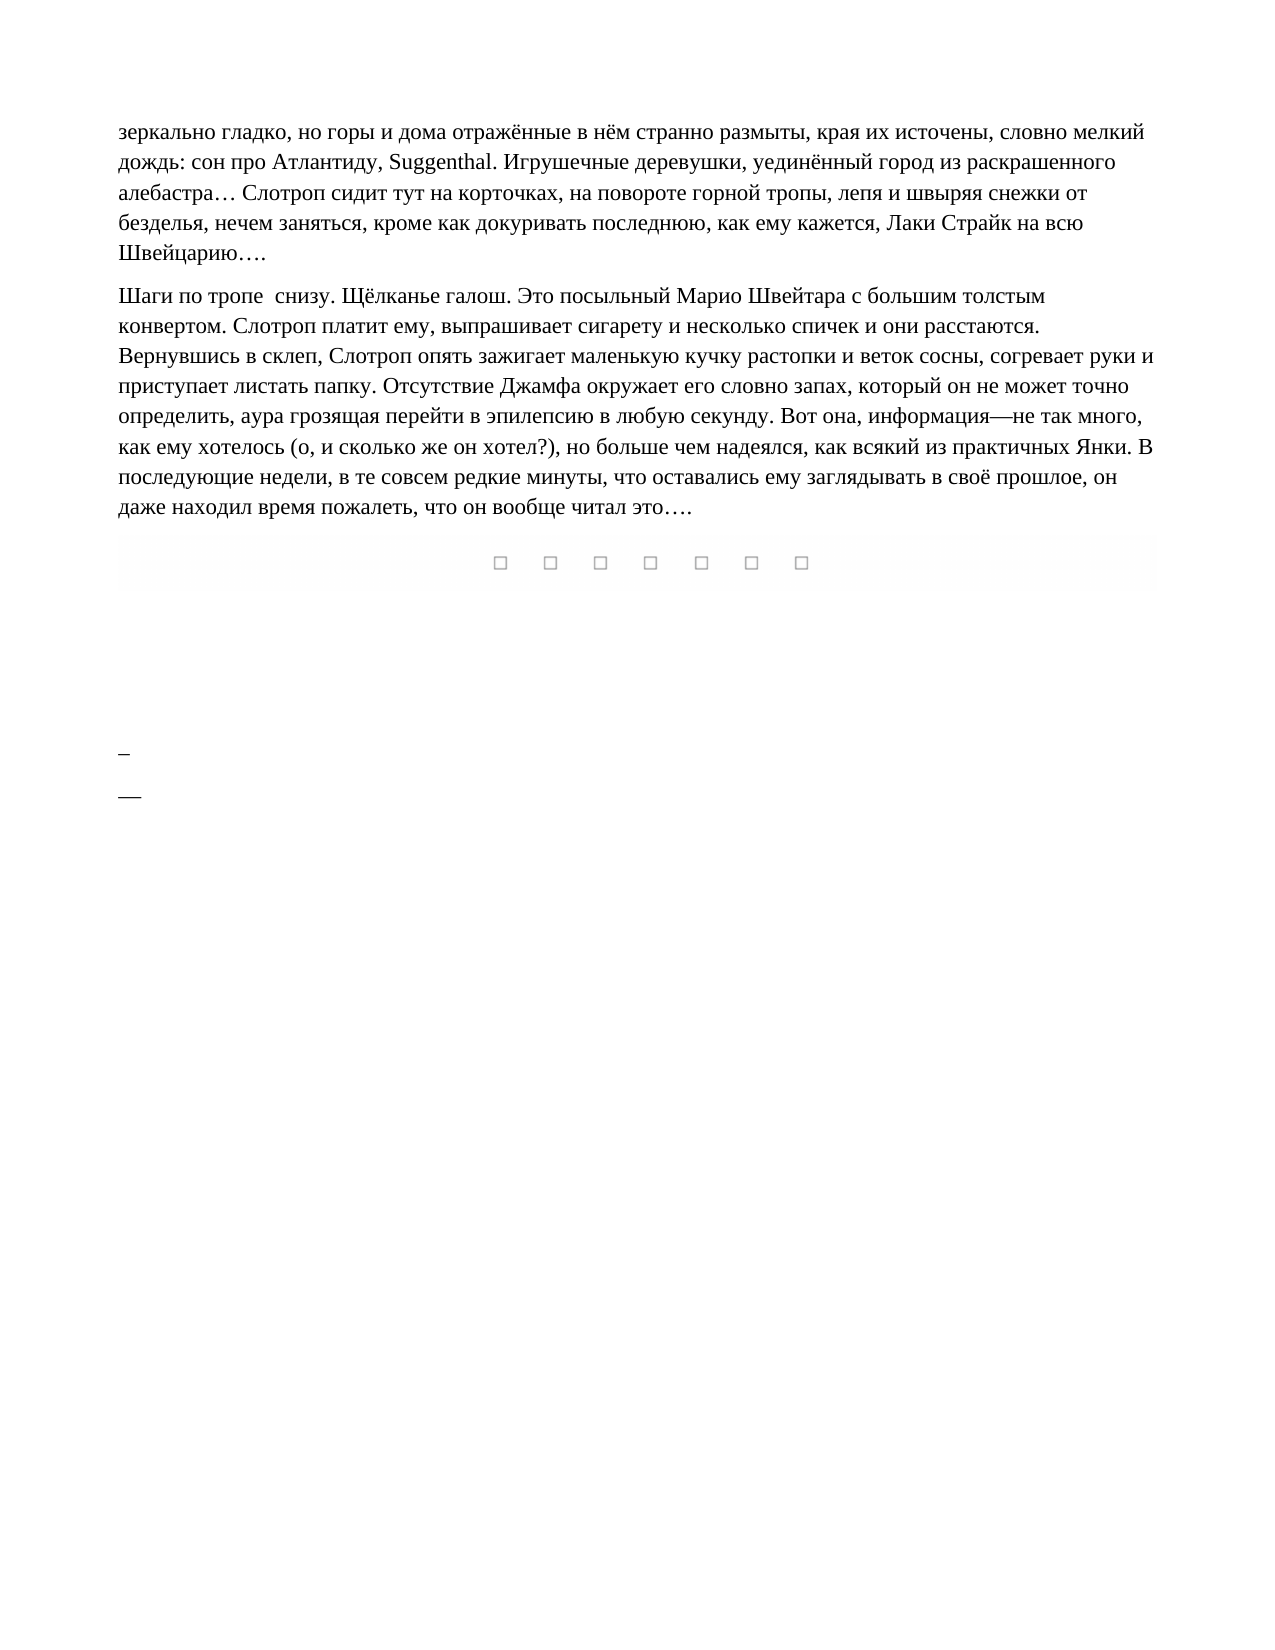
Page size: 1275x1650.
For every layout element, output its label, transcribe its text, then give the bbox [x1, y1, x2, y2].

text Шаги по тропе снизу. Щёлканье галош. Это посыльный Марио Швейтара с большим толстым конвертом. Слотроп платит ему, выпрашивает сигарету и несколько спичек и они расстаются. Вернувшись в склеп, Слотроп опять зажигает маленькую кучку растопки и веток сосны, согревает руки и приступает листать папку. Отсутствие Джамфа окружает его словно запах, который он не может точно определить, аура грозящая перейти в эпилепсию в любую секунду. Вот она, информация—не так много, как ему хотелось (о, и сколько же он хотел?), но больше чем надеялся, как всякий из практичных Янки. В последующие недели, в те совсем редкие минуты, что оставались ему заглядывать в своё прошлое, он даже находил время пожалеть, что он вообще читал это…. [118, 282, 1157, 519]
text зеркально гладко, но горы и дома отражённые в нём странно размыты, края их источены, словно мелкий дождь: сон про Атлантиду, Suggenthal. Игрушечные деревушки, уединённый город из раскрашенного алебастра… Слотроп сидит тут на корточках, на повороте горной тропы, лепя и швыряя снежки от безделья, нечем заняться, кроме как докуривать последнюю, как ему кажется, Лаки Страйк на всю Швейцарию…. [118, 118, 1157, 265]
text – [118, 739, 1157, 765]
text — [118, 782, 1157, 808]
picture [118, 535, 1157, 591]
